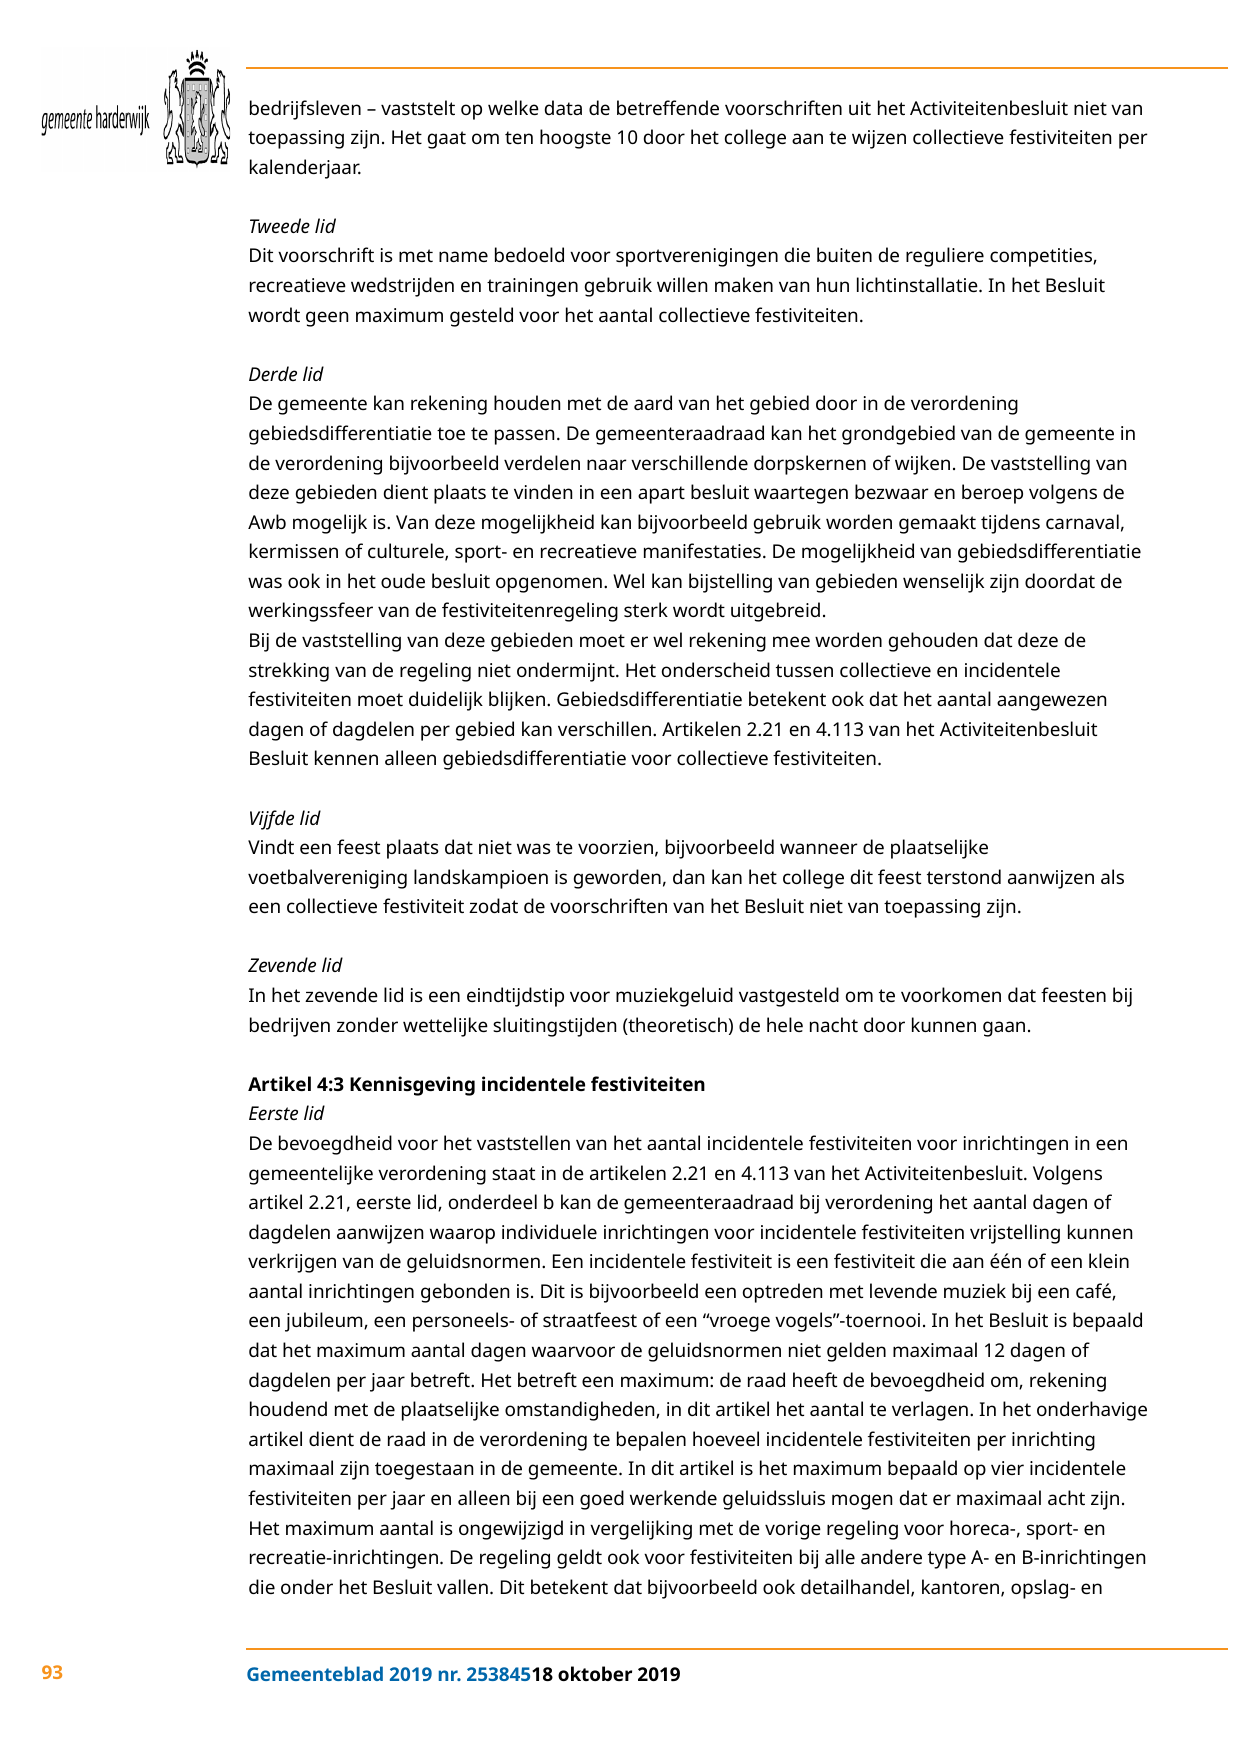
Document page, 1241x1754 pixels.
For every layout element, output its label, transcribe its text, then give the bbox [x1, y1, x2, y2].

text Bij de vaststelling van deze gebieden moet er wel rekening mee worden gehouden dat deze de strekking van de regeling niet ondermijnt. Het onderscheid tussen collectieve en incidentele festiviteiten moet duidelijk blijken. Gebiedsdifferentiatie betekent ook dat het aantal aangewezen dagen of dagdelen per gebied kan verschillen. Artikelen 2.21 en 4.113 van het Activiteitenbesluit Besluit kennen alleen gebiedsdifferentiatie voor collectieve festiviteiten. [248, 627, 1152, 771]
text Artikel 4:3 Kennisgeving incidentele festiviteiten [248, 1071, 1152, 1097]
picture [41, 47, 231, 172]
text Derde lid [248, 361, 1152, 387]
text In het zevende lid is een eindtijdstip voor muziekgeluid vastgesteld om te voorkomen dat feesten bij bedrijven zonder wettelijke sluitingstijden (theoretisch) de hele nacht door kunnen gaan. [248, 982, 1152, 1038]
text De bevoegdheid voor het vaststellen van het aantal incidentele festiviteiten voor inrichtingen in een gemeentelijke verordening staat in de artikelen 2.21 en 4.113 van het Activiteitenbesluit. Volgens artikel 2.21, eerste lid, onderdeel b kan de gemeenteraadraad bij verordening het aantal dagen of dagdelen aanwijzen waarop individuele inrichtingen voor incidentele festiviteiten vrijstelling kunnen verkrijgen van de geluidsnormen. Een incidentele festiviteit is een festiviteit die aan één of een klein aantal inrichtingen gebonden is. Dit is bijvoorbeeld een optreden met levende muziek bij een café, een jubileum, een personeels- of straatfeest of een “vroege vogels”-toernooi. In het Besluit is bepaald dat het maximum aantal dagen waarvoor de geluidsnormen niet gelden maximaal 12 dagen of dagdelen per jaar betreft. Het betreft een maximum: de raad heeft de bevoegdheid om, rekening houdend met de plaatselijke omstandigheden, in dit artikel het aantal te verlagen. In het onderhavige artikel dient de raad in de verordening te bepalen hoeveel incidentele festiviteiten per inrichting maximaal zijn toegestaan in de gemeente. In dit artikel is het maximum bepaald op vier incidentele festiviteiten per jaar en alleen bij een goed werkende geluidssluis mogen dat er maximaal acht zijn. Het maximum aantal is ongewijzigd in vergelijking met de vorige regeling voor horeca-, sport- en recreatie-inrichtingen. De regeling geldt ook voor festiviteiten bij alle andere type A- en B-inrichtingen die onder het Besluit vallen. Dit betekent dat bijvoorbeeld ook detailhandel, kantoren, opslag- en [248, 1130, 1152, 1600]
text Vindt een feest plaats dat niet was te voorzien, bijvoorbeeld wanneer de plaatselijke voetbalvereniging landskampioen is geworden, dan kan het college dit feest terstond aanwijzen als een collectieve festiviteit zodat de voorschriften van het Besluit niet van toepassing zijn. [248, 834, 1152, 919]
text Vijfde lid [248, 805, 1152, 831]
text Tweede lid [248, 213, 1152, 239]
text Eerste lid [248, 1101, 1152, 1126]
text Zevende lid [248, 953, 1152, 978]
text De gemeente kan rekening houden met de aard van het gebied door in de verordening gebiedsdifferentiatie toe te passen. De gemeenteraadraad kan het grondgebied van de gemeente in de verordening bijvoorbeeld verdelen naar verschillende dorpskernen of wijken. De vaststelling van deze gebieden dient plaats te vinden in een apart besluit waartegen bezwaar en beroep volgens de Awb mogelijk is. Van deze mogelijkheid kan bijvoorbeeld gebruik worden gemaakt tijdens carnaval, kermissen of culturele, sport- en recreatieve manifestaties. De mogelijkheid van gebiedsdifferentiatie was ook in het oude besluit opgenomen. Wel kan bijstelling van gebieden wenselijk zijn doordat de werkingssfeer van de festiviteitenregeling sterk wordt uitgebreid. [248, 391, 1152, 623]
text Dit voorschrift is met name bedoeld voor sportverenigingen die buiten de reguliere competities, recreatieve wedstrijden en trainingen gebruik willen maken van hun lichtinstallatie. In het Besluit wordt geen maximum gesteld voor het aantal collectieve festiviteiten. [248, 243, 1152, 328]
text bedrijfsleven – vaststelt op welke data de betreffende voorschriften uit het Activiteitenbesluit niet van toepassing zijn. Het gaat om ten hoogste 10 door het college aan te wijzen collectieve festiviteiten per kalenderjaar. [248, 95, 1152, 180]
